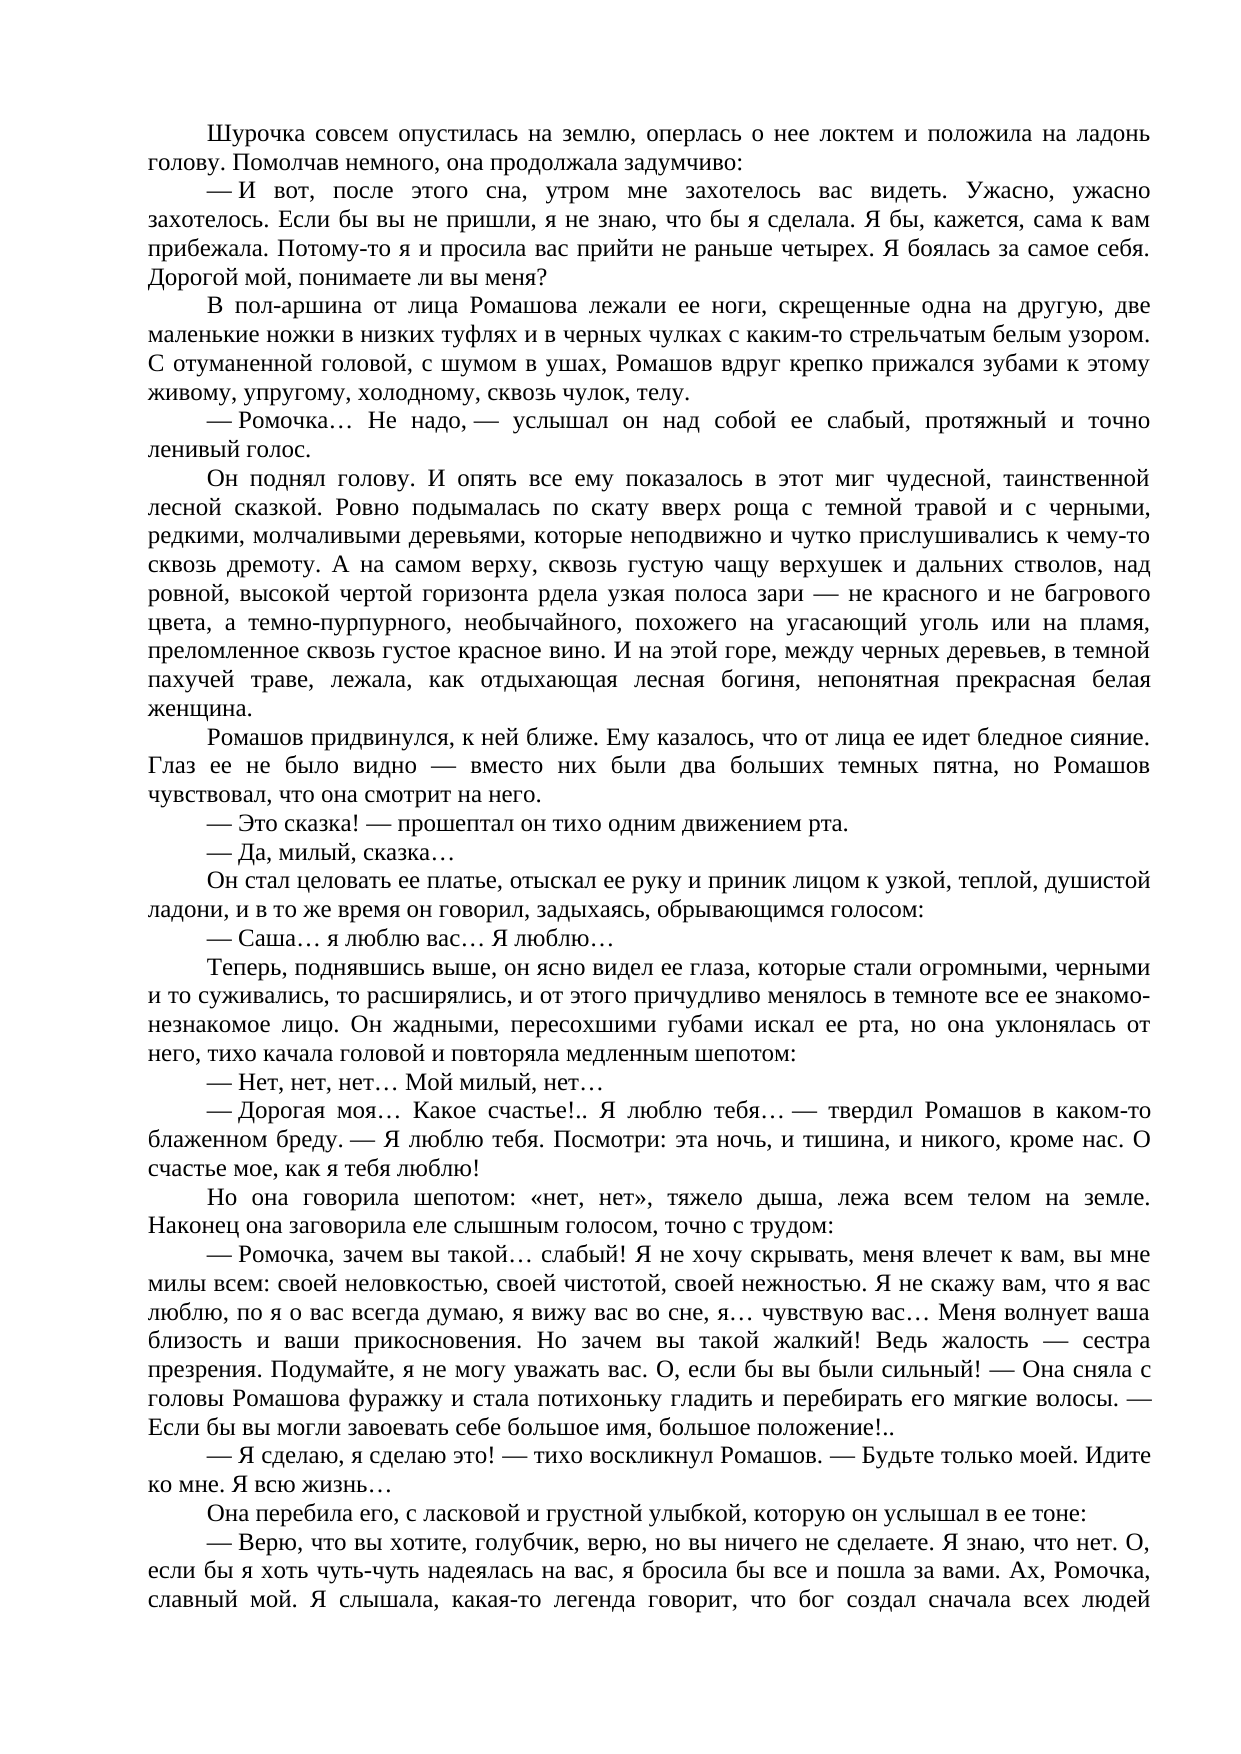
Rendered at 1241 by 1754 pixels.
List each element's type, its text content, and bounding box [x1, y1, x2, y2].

text — Да, милый, сказка… [148, 837, 1152, 866]
text — Саша… я люблю вас… Я люблю… [148, 923, 1152, 952]
text — Я сделаю, я сделаю это! — тихо воскликнул Ромашов. — Будьте только моей. Идите ко мне. Я всю жизнь… [148, 1441, 1152, 1498]
text Ромашов придвинулся, к ней ближе. Ему казалось, что от лица ее идет бледное сияние. Глаз ее не было видно — вместо них были два больших темных пятна, но Ромашов чувствовал, что она смотрит на него. [148, 722, 1152, 808]
text Шурочка совсем опустилась на землю, оперлась о нее локтем и положила на ладонь голову. Помолчав немного, она продолжала задумчиво: [148, 118, 1152, 176]
text Она перебила его, с ласковой и грустной улыбкой, которую он услышал в ее тоне: [148, 1498, 1152, 1527]
text Он поднял голову. И опять все ему показалось в этот миг чудесной, таинственной лесной сказкой. Ровно подымалась по скату вверх роща с темной травой и с черными, редкими, молчаливыми деревьями, которые неподвижно и чутко прислушивались к чему-то сквозь дремоту. А на самом верху, сквозь густую чащу верхушек и дальних стволов, над ровной, высокой чертой горизонта рдела узкая полоса зари — не красного и не багрового цвета, а темно-пурпурного, необычайного, похожего на угасающий уголь или на пламя, преломленное сквозь густое красное вино. И на этой горе, между черных деревьев, в темной пахучей траве, лежала, как отдыхающая лесная богиня, непонятная прекрасная белая женщина. [148, 463, 1152, 722]
text Он стал целовать ее платье, отыскал ее руку и приник лицом к узкой, теплой, душистой ладони, и в то же время он говорил, задыхаясь, обрывающимся голосом: [148, 866, 1152, 923]
text — Нет, нет, нет… Мой милый, нет… [148, 1067, 1152, 1096]
text В пол-аршина от лица Ромашова лежали ее ноги, скрещенные одна на другую, две маленькие ножки в низких туфлях и в черных чулках с каким-то стрельчатым белым узором. С отуманенной головой, с шумом в ушах, Ромашов вдруг крепко прижался зубами к этому живому, упругому, холодному, сквозь чулок, телу. [148, 291, 1152, 406]
text — Ромочка… Не надо, — услышал он над собой ее слабый, протяжный и точно ленивый голос. [148, 406, 1152, 463]
text — Это сказка! — прошептал он тихо одним движением рта. [148, 808, 1152, 837]
text — Верю, что вы хотите, голубчик, верю, но вы ничего не сделаете. Я знаю, что нет. О, если бы я хоть чуть-чуть надеялась на вас, я бросила бы все и пошла за вами. Ах, Ромочка, славный мой. Я слышала, какая-то легенда говорит, что бог создал сначала всех людей [148, 1527, 1152, 1613]
text Но она говорила шепотом: «нет, нет», тяжело дыша, лежа всем телом на земле. Наконец она заговорила еле слышным голосом, точно с трудом: [148, 1182, 1152, 1239]
text — И вот, после этого сна, утром мне захотелось вас видеть. Ужасно, ужасно захотелось. Если бы вы не пришли, я не знаю, что бы я сделала. Я бы, кажется, сама к вам прибежала. Потому-то я и просила вас прийти не раньше четырех. Я боялась за самое себя. Дорогой мой, понимаете ли вы меня? [148, 176, 1152, 291]
text Теперь, поднявшись выше, он ясно видел ее глаза, которые стали огромными, черными и то суживались, то расширялись, и от этого причудливо менялось в темноте все ее знакомо-незнакомое лицо. Он жадными, пересохшими губами искал ее рта, но она уклонялась от него, тихо качала головой и повторяла медленным шепотом: [148, 952, 1152, 1067]
text — Ромочка, зачем вы такой… слабый! Я не хочу скрывать, меня влечет к вам, вы мне милы всем: своей неловкостью, своей чистотой, своей нежностью. Я не скажу вам, что я вас люблю, по я о вас всегда думаю, я вижу вас во сне, я… чувствую вас… Меня волнует ваша близость и ваши прикосновения. Но зачем вы такой жалкий! Ведь жалость — сестра презрения. Подумайте, я не могу уважать вас. О, если бы вы были сильный! — Она сняла с головы Ромашова фуражку и стала потихоньку гладить и перебирать его мягкие волосы. — Если бы вы могли завоевать себе большое имя, большое положение!.. [148, 1239, 1152, 1441]
text — Дорогая моя… Какое счастье!.. Я люблю тебя… — твердил Ромашов в каком-то блаженном бреду. — Я люблю тебя. Посмотри: эта ночь, и тишина, и никого, кроме нас. О счастье мое, как я тебя люблю! [148, 1096, 1152, 1182]
